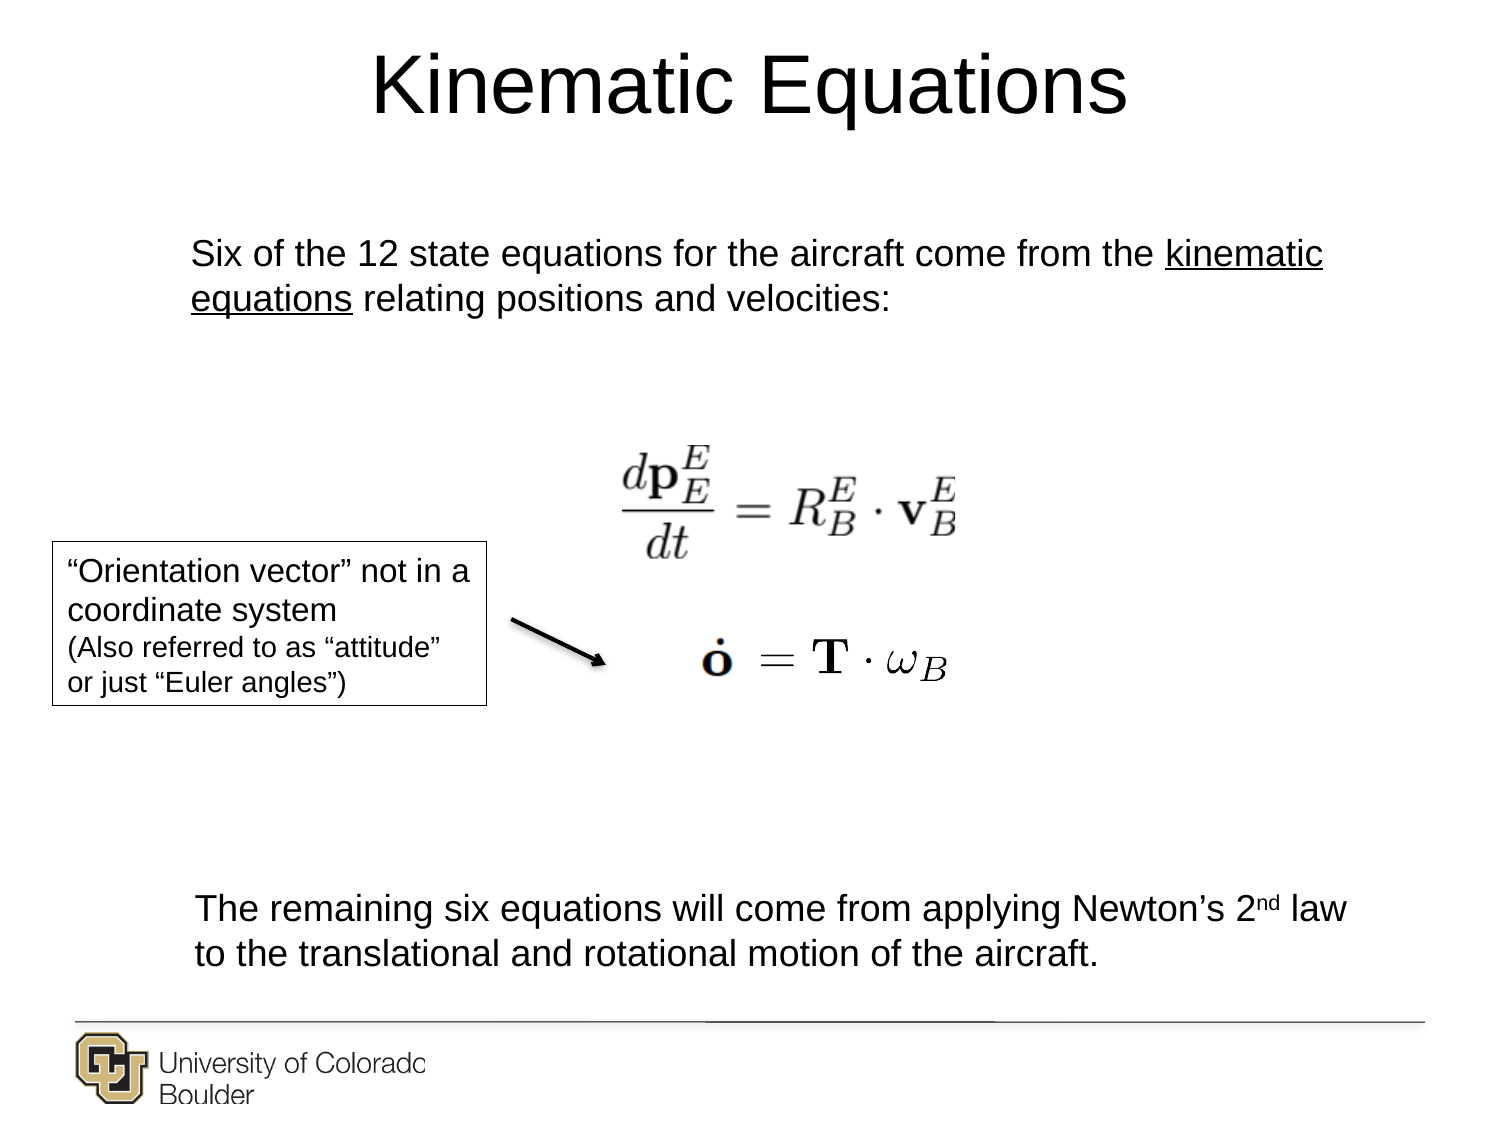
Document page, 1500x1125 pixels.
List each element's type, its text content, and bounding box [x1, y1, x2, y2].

title Kinematic Equations [75, 26, 1425, 135]
text_box “Orientation vector” not in a coordinate system (Also referred to as “attitude” or just “Euler angles”) [52, 541, 487, 706]
text_box Six of the 12 state equations for the aircraft come from the kinematic equations relating positions and velocities: [175, 221, 1339, 327]
picture [621, 445, 956, 559]
picture [675, 623, 947, 692]
text_box The remaining six equations will come from applying Newton’s 2nd law to the translational and rotational motion of the aircraft. [179, 876, 1362, 982]
